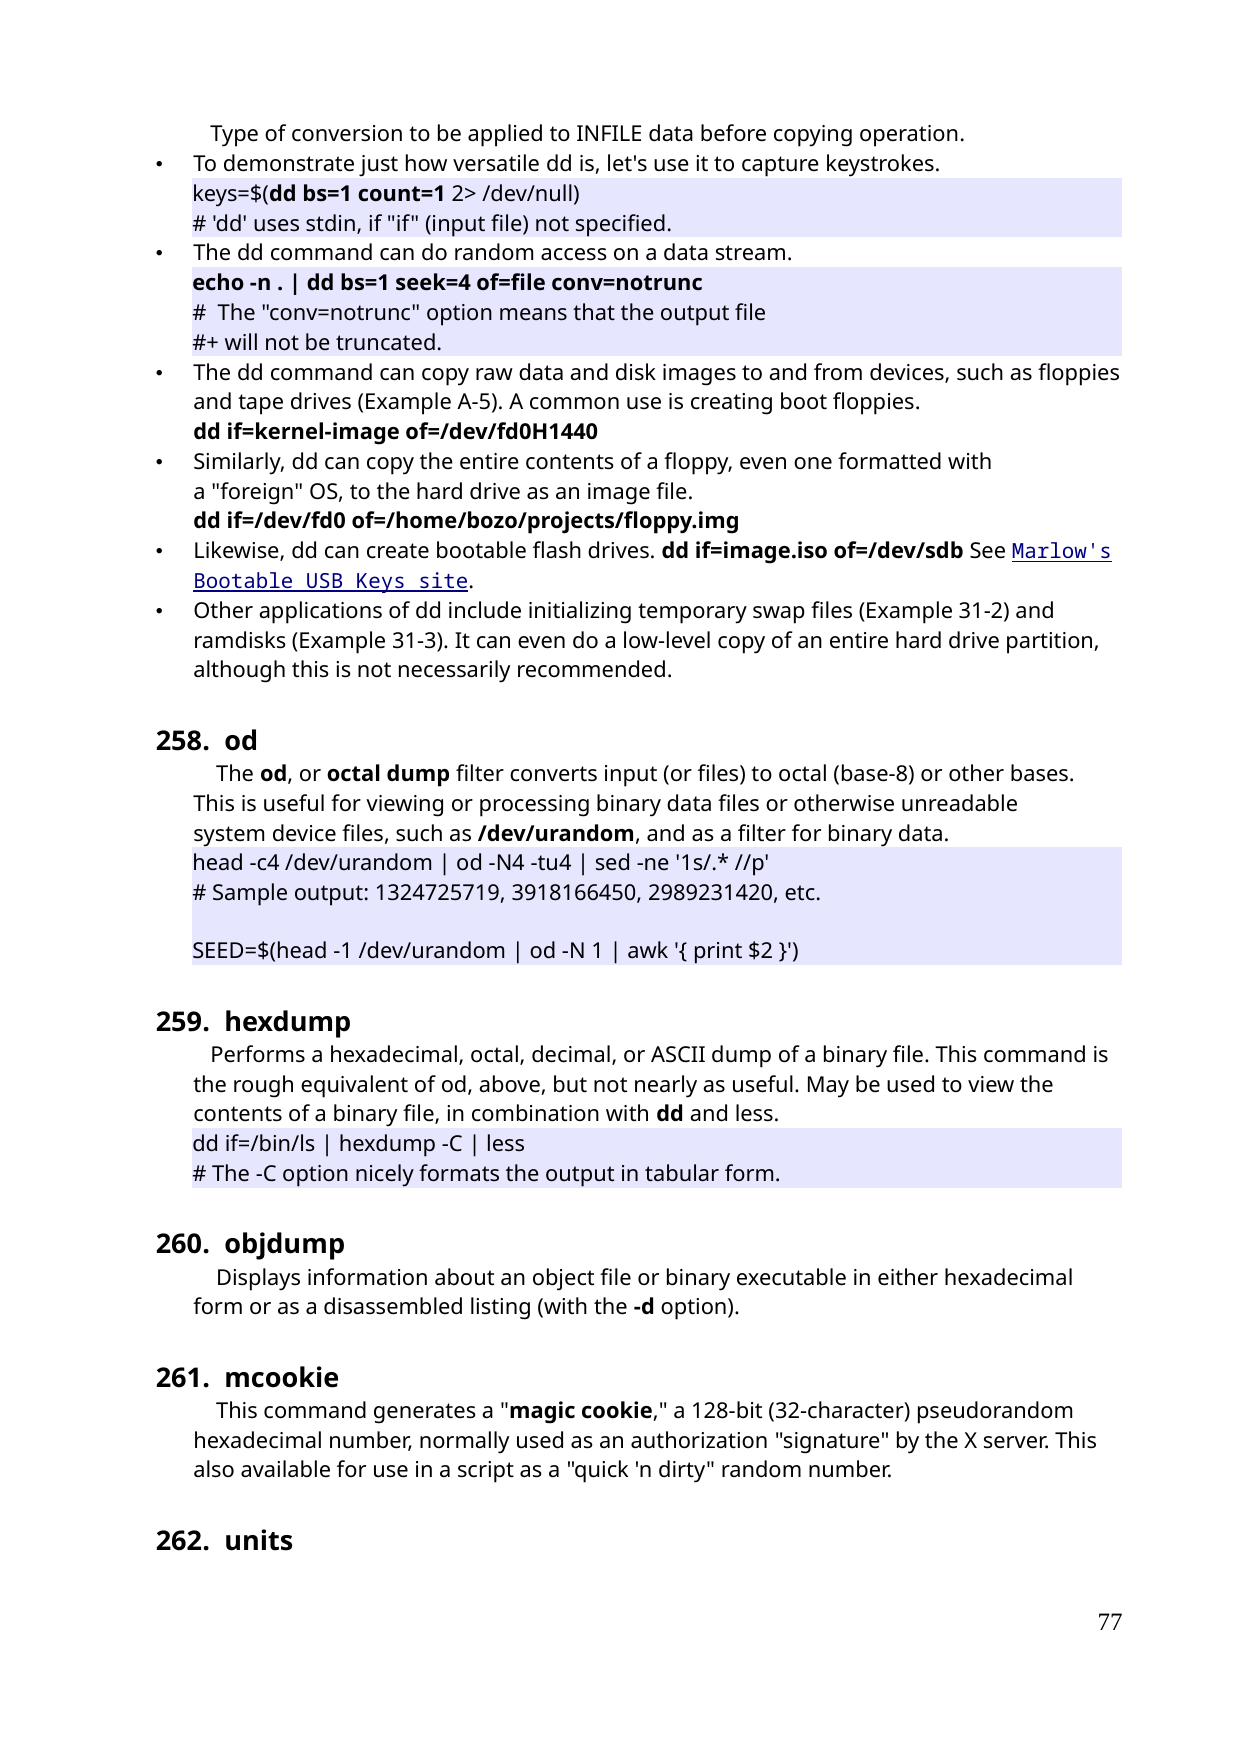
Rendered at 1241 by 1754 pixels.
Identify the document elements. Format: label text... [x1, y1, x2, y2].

list dd if=/dev/fd0 of=/home/bozo/projects/floppy.img [156, 505, 1122, 535]
list Type of conversion to be applied to INFILE data before copying operation. [156, 118, 1122, 148]
list # The "conv=notrunc" option means that the output file [192, 297, 1122, 327]
list # Sample output: 1324725719, 3918166450, 2989231420, etc. [192, 877, 1122, 907]
list echo -n . | dd bs=1 seek=4 of=file conv=notrunc [192, 267, 1122, 297]
list # 'dd' uses stdin, if "if" (input file) not specified. [192, 207, 1122, 237]
list The dd command can copy raw data and disk images to and from devices, such as floppies and tape drives (Example A-5). A common use is creating boot floppies. [156, 356, 1122, 416]
list Other applications of dd include initializing temporary swap files (Example 31-2) and ramdisks (Example 31-3). It can even do a low-level copy of an entire hard drive partition, although this is not necessarily recommended. [156, 595, 1122, 684]
list #+ will not be truncated. [192, 327, 1122, 356]
list SEED=$(head -1 /dev/urandom | od -N 1 | awk '{ print $2 }') [192, 935, 1122, 965]
list dd if=/bin/ls | hexdump -C | less [192, 1128, 1122, 1158]
list The dd command can do random access on a data stream. [156, 237, 1122, 267]
list head -c4 /dev/urandom | od -N4 -tu4 | sed -ne '1s/.* //p' [192, 847, 1122, 877]
list The od, or octal dump filter converts input (or files) to octal (base-8) or other bases. This is useful for viewing or processing binary data files or otherwise unreadable system device files, such as /dev/urandom, and as a filter for binary data. [156, 758, 1122, 847]
list This command generates a "magic cookie," a 128-bit (32-character) pseudorandom hexadecimal number, normally used as an authorization "signature" by the X server. This also available for use in a script as a "quick 'n dirty" random number. [156, 1395, 1122, 1484]
list keys=$(dd bs=1 count=1 2> /dev/null) [192, 178, 1122, 207]
list dd if=kernel-image of=/dev/fd0H1440 [156, 416, 1122, 446]
list units [156, 1521, 1122, 1558]
list Performs a hexadecimal, octal, decimal, or ASCII dump of a binary file. This command is the rough equivalent of od, above, but not nearly as useful. May be used to view the contents of a binary file, in combination with dd and less. [156, 1039, 1122, 1128]
list objdump [156, 1225, 1122, 1262]
list Displays information about an object file or binary executable in either hexadecimal form or as a disassembled listing (with the -d option). [156, 1262, 1122, 1321]
list od [156, 721, 1122, 758]
list mcookie [156, 1358, 1122, 1395]
list hexdump [156, 1002, 1122, 1039]
list # The -C option nicely formats the output in tabular form. [192, 1158, 1122, 1188]
list Similarly, dd can copy the entire contents of a floppy, even one formatted with a "foreign" OS, to the hard drive as an image file. [156, 446, 1122, 505]
list To demonstrate just how versatile dd is, let's use it to capture keystrokes. [156, 148, 1122, 178]
list Likewise, dd can create bootable flash drives. dd if=image.iso of=/dev/sdb See Marlow's Bootable USB Keys site. [156, 535, 1122, 595]
